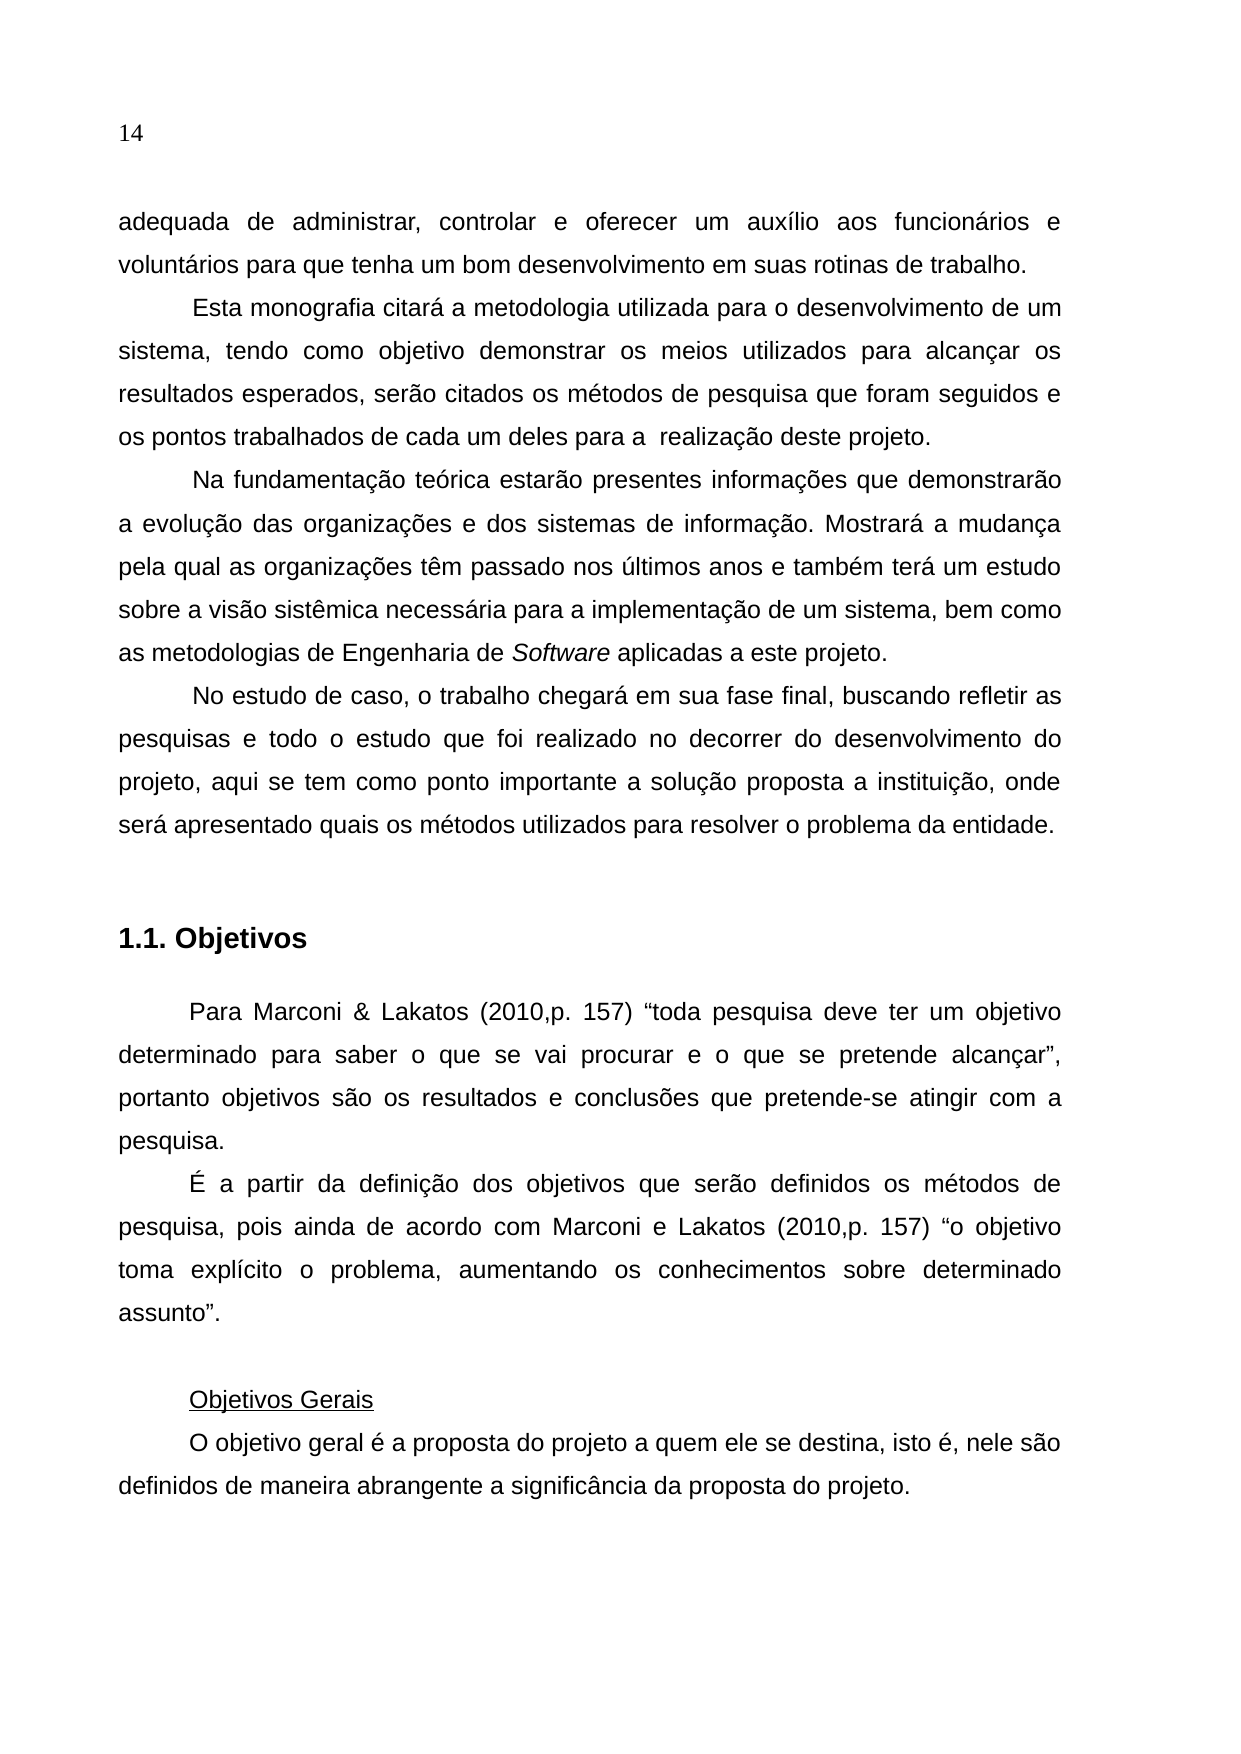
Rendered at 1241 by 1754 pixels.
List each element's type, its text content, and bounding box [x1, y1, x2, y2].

text Para Marconi & Lakatos (2010,p. 157) “toda pesquisa deve ter um objetivo determinado para saber o que se vai procurar e o que se pretende alcançar”, portanto objetivos são os resultados e conclusões que pretende-se atingir com a pesquisa. [118, 997, 1063, 1155]
text O objetivo geral é a proposta do projeto a quem ele se destina, isto é, nele são definidos de maneira abrangente a significância da proposta do projeto. [118, 1428, 1063, 1500]
text Esta monografia citará a metodologia utilizada para o desenvolvimento de um sistema, tendo como objetivo demonstrar os meios utilizados para alcançar os resultados esperados, serão citados os métodos de pesquisa que foram seguidos e os pontos trabalhados de cada um deles para a realização deste projeto. [118, 293, 1063, 451]
text Na fundamentação teórica estarão presentes informações que demonstrarão a evolução das organizações e dos sistemas de informação. Mostrará a mudança pela qual as organizações têm passado nos últimos anos e também terá um estudo sobre a visão sistêmica necessária para a implementação de um sistema, bem como as metodologias de Engenharia de Software aplicadas a este projeto. [118, 465, 1063, 667]
text No estudo de caso, o trabalho chegará em sua fase final, buscando refletir as pesquisas e todo o estudo que foi realizado no decorrer do desenvolvimento do projeto, aqui se tem como ponto importante a solução proposta a instituição, onde será apresentado quais os métodos utilizados para resolver o problema da entidade. [118, 681, 1063, 839]
subtitle 1.1. Objetivos [118, 921, 1063, 955]
text Objetivos Gerais [118, 1385, 1063, 1413]
text É a partir da definição dos objetivos que serão definidos os métodos de pesquisa, pois ainda de acordo com Marconi e Lakatos (2010,p. 157) “o objetivo toma explícito o problema, aumentando os conhecimentos sobre determinado assunto”. [118, 1169, 1063, 1327]
text adequada de administrar, controlar e oferecer um auxílio aos funcionários e voluntários para que tenha um bom desenvolvimento em suas rotinas de trabalho. [118, 207, 1063, 278]
